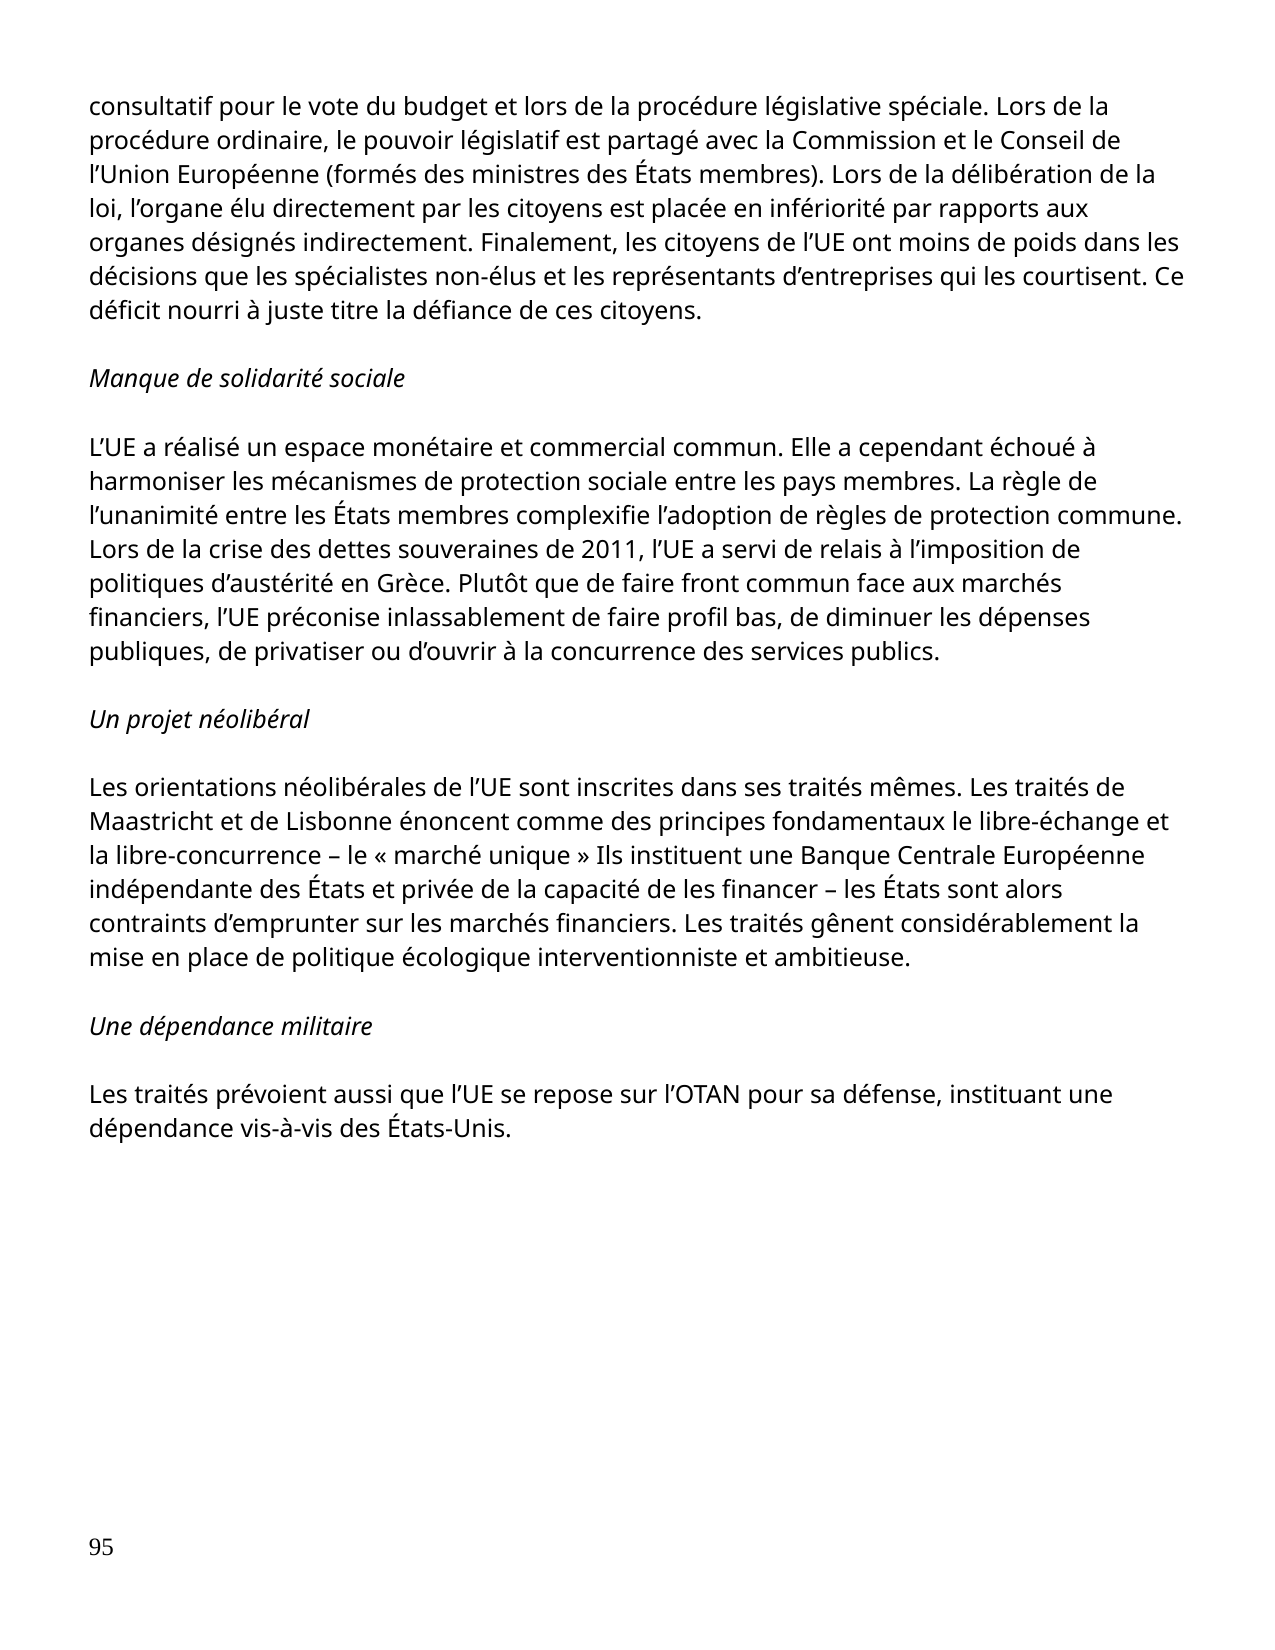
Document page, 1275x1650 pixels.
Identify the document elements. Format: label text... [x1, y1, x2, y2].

text consultatif pour le vote du budget et lors de la procédure législative spéciale. Lors de la procédure ordinaire, le pouvoir législatif est partagé avec la Commission et le Conseil de l’Union Européenne (formés des ministres des États membres). Lors de la délibération de la loi, l’organe élu directement par les citoyens est placée en infériorité par rapports aux organes désignés indirectement. Finalement, les citoyens de l’UE ont moins de poids dans les décisions que les spécialistes non-élus et les représentants d’entreprises qui les courtisent. Ce déficit nourri à juste titre la défiance de ces citoyens. [88, 88, 1186, 327]
text Les traités prévoient aussi que l’UE se repose sur l’OTAN pour sa défense, instituant une dépendance vis-à-vis des États-Unis. [88, 1076, 1186, 1144]
text Manque de solidarité sociale [88, 361, 1186, 395]
text L’UE a réalisé un espace monétaire et commercial commun. Elle a cependant échoué à harmoniser les mécanismes de protection sociale entre les pays membres. La règle de l’unanimité entre les États membres complexifie l’adoption de règles de protection commune. Lors de la crise des dettes souveraines de 2011, l’UE a servi de relais à l’imposition de politiques d’austérité en Grèce. Plutôt que de faire front commun face aux marchés financiers, l’UE préconise inlassablement de faire profil bas, de diminuer les dépenses publiques, de privatiser ou d’ouvrir à la concurrence des services publics. [88, 429, 1186, 668]
text Un projet néolibéral [88, 702, 1186, 736]
text Les orientations néolibérales de l’UE sont inscrites dans ses traités mêmes. Les traités de Maastricht et de Lisbonne énoncent comme des principes fondamentaux le libre-échange et la libre-concurrence – le « marché unique » Ils instituent une Banque Centrale Européenne indépendante des États et privée de la capacité de les financer – les États sont alors contraints d’emprunter sur les marchés financiers. Les traités gênent considérablement la mise en place de politique écologique interventionniste et ambitieuse. [88, 770, 1186, 974]
text Une dépendance militaire [88, 1008, 1186, 1042]
